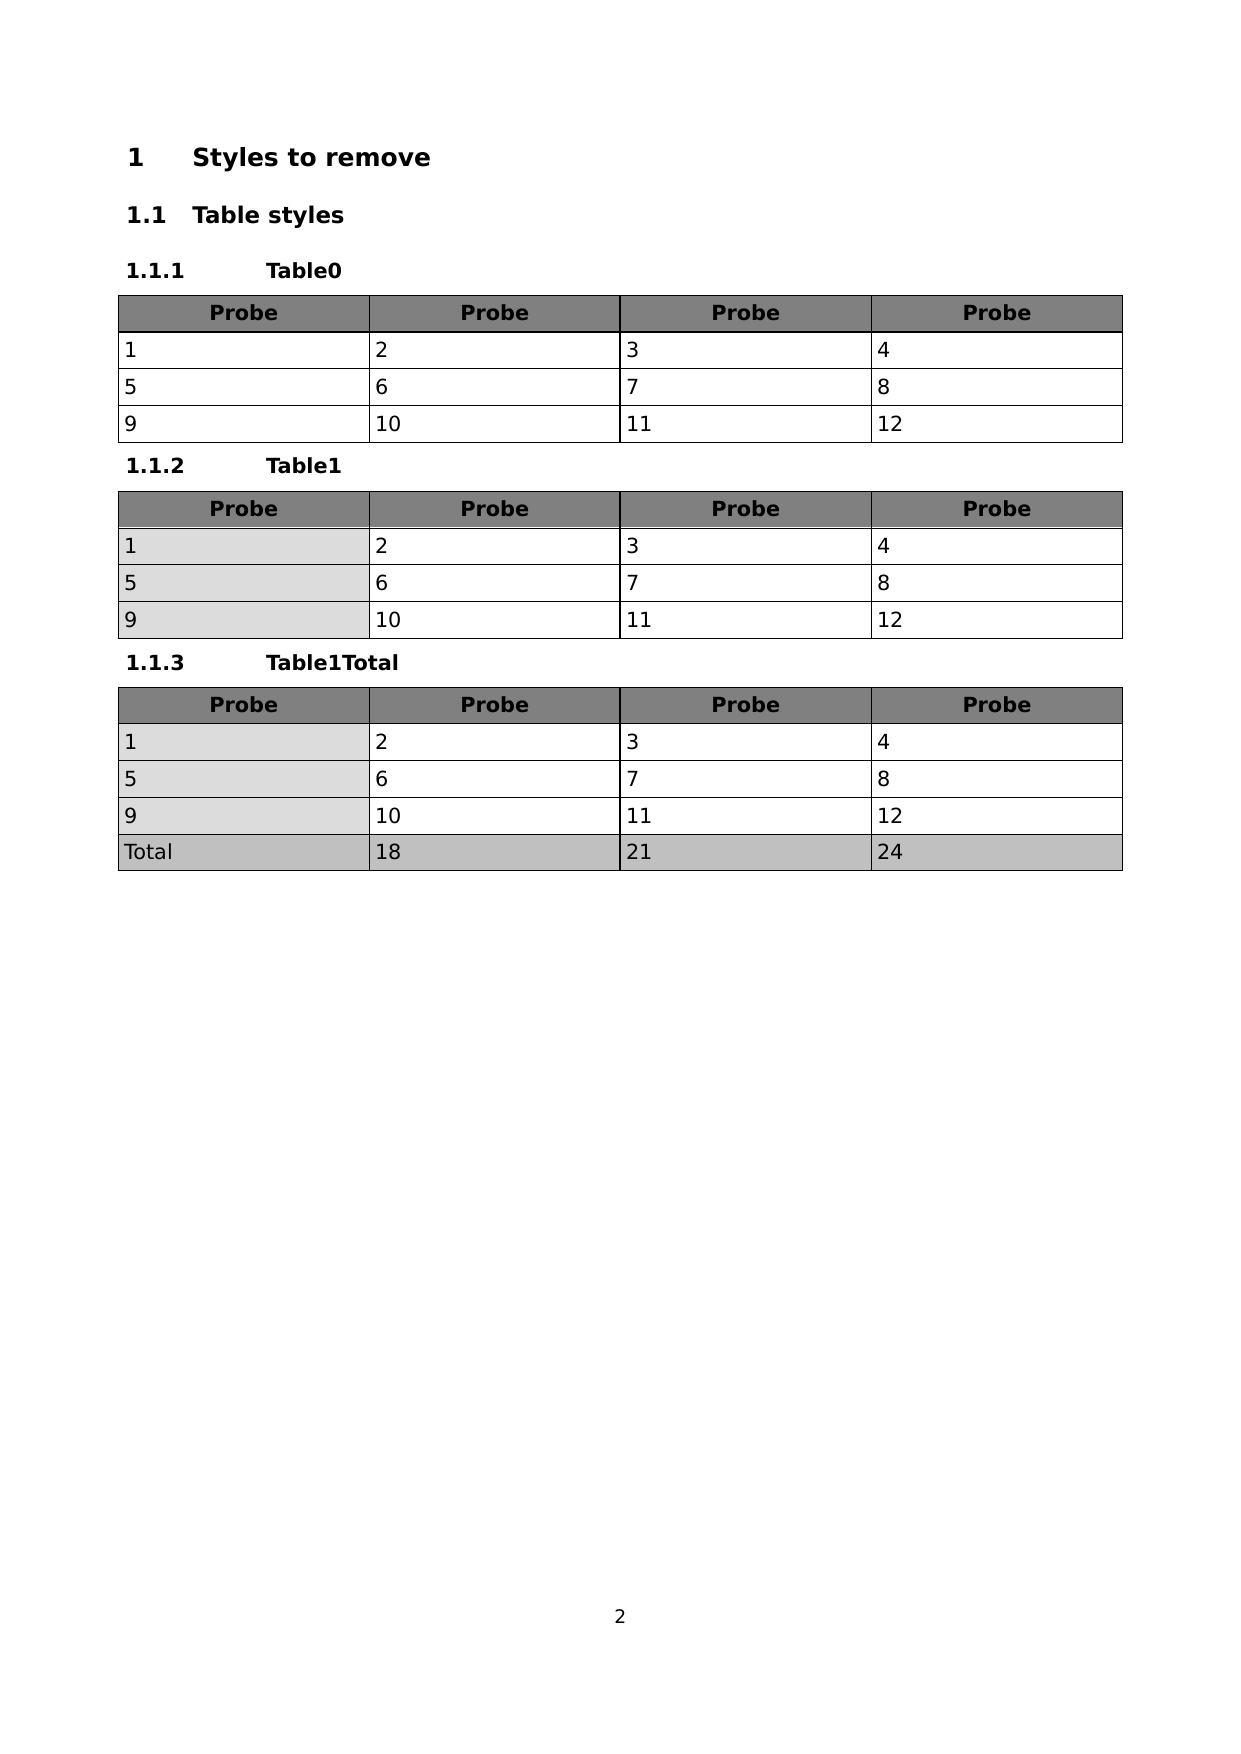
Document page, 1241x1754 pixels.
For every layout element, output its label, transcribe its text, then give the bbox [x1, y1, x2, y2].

table_cell 11 [621, 798, 871, 834]
table_cell 10 [370, 798, 619, 834]
table_cell 18 [370, 835, 619, 870]
table_header Probe [621, 492, 871, 527]
table_cell 3 [621, 724, 871, 760]
table_header Probe [370, 688, 619, 723]
table_cell 1 [119, 333, 369, 368]
table_cell 4 [872, 333, 1122, 368]
table_cell 6 [370, 565, 619, 601]
table_cell 5 [119, 565, 369, 601]
table_cell 12 [872, 602, 1122, 638]
subtitle Table styles [118, 202, 1122, 229]
table_header Probe [872, 296, 1122, 331]
table_cell 7 [621, 369, 871, 405]
table_cell 2 [370, 333, 619, 368]
table_cell 4 [872, 724, 1122, 760]
table_cell 12 [872, 406, 1122, 442]
table_header Probe [119, 296, 369, 331]
subtitle Table1 [118, 454, 1122, 479]
table_cell 11 [621, 406, 871, 442]
subtitle Table1Total [118, 651, 1122, 675]
subtitle Styles to remove [118, 143, 1122, 172]
table_header Probe [621, 688, 871, 723]
table_cell 11 [621, 602, 871, 638]
table_cell 10 [370, 602, 619, 638]
table_header Probe [370, 492, 619, 527]
table_cell 4 [872, 529, 1122, 564]
table_cell 8 [872, 565, 1122, 601]
table_cell 3 [621, 529, 871, 564]
table_cell 3 [621, 333, 871, 368]
table_cell 1 [119, 529, 369, 564]
table_header Probe [119, 688, 369, 723]
table_cell 8 [872, 761, 1122, 797]
table_cell 7 [621, 761, 871, 797]
table_cell 21 [621, 835, 871, 870]
table_cell 6 [370, 369, 619, 405]
table_cell 2 [370, 529, 619, 564]
table_cell 7 [621, 565, 871, 601]
subtitle Table0 [118, 259, 1122, 283]
table_cell 10 [370, 406, 619, 442]
table_header Probe [370, 296, 619, 331]
table_cell 9 [119, 406, 369, 442]
table_header Probe [621, 296, 871, 331]
table_cell Total [119, 835, 369, 870]
table_cell 2 [370, 724, 619, 760]
table_header Probe [119, 492, 369, 527]
table_cell 9 [119, 798, 369, 834]
table_header Probe [872, 688, 1122, 723]
table_cell 5 [119, 761, 369, 797]
table_cell 24 [872, 835, 1122, 870]
table_cell 6 [370, 761, 619, 797]
table_cell 9 [119, 602, 369, 638]
table_cell 1 [119, 724, 369, 760]
table_cell 12 [872, 798, 1122, 834]
table_cell 8 [872, 369, 1122, 405]
table_cell 5 [119, 369, 369, 405]
table_header Probe [872, 492, 1122, 527]
